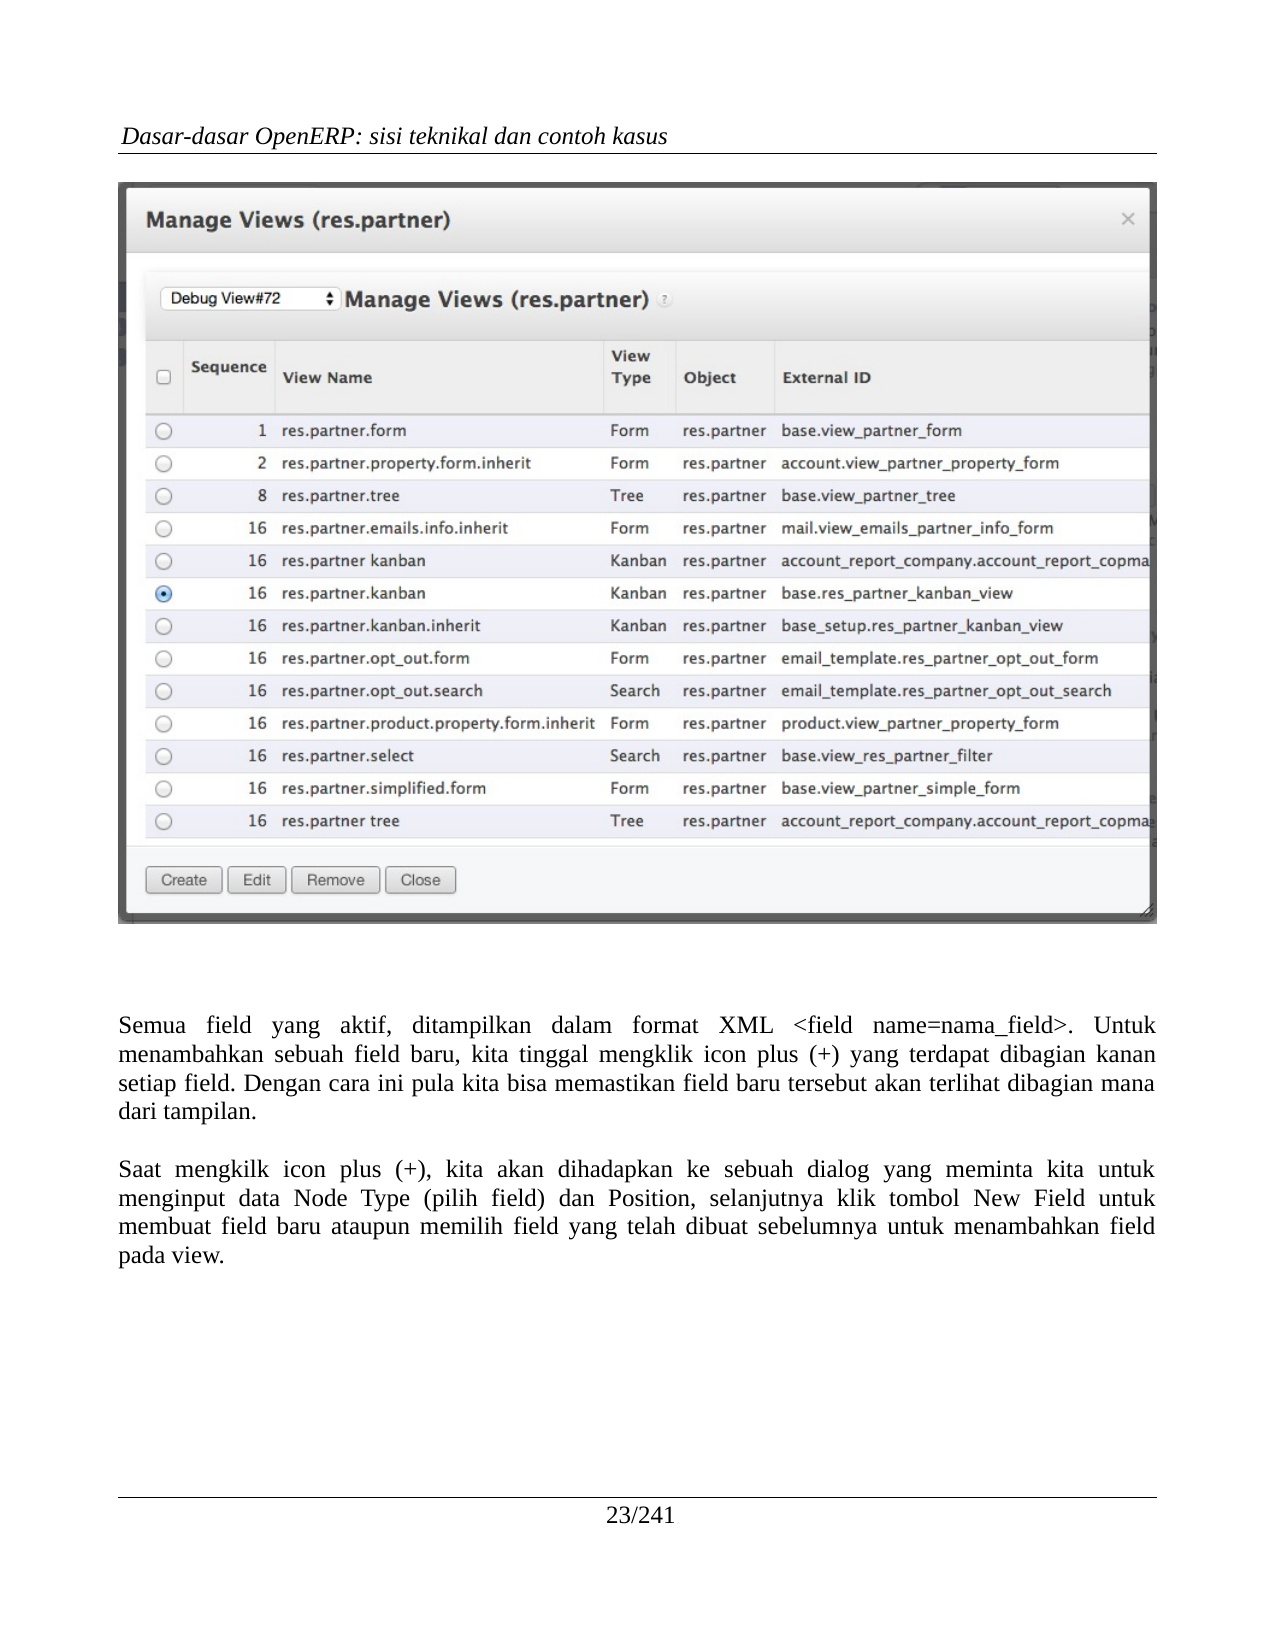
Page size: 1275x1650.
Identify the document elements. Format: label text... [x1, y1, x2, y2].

text Semua field yang aktif, ditampilkan dalam format XML <field name=nama_field>. Untuk menambahkan sebuah field baru, kita tinggal mengklik icon plus (+) yang terdapat dibagian kanan setiap field. Dengan cara ini pula kita bisa memastikan field baru tersebut akan terlihat dibagian mana dari tampilan. [118, 1010, 1157, 1125]
text Saat mengkilk icon plus (+), kita akan dihadapkan ke sebuah dialog yang meminta kita untuk menginput data Node Type (pilih field) dan Position, selanjutnya klik tombol New Field untuk membuat field baru ataupun memilih field yang telah dibuat sebelumnya untuk menambahkan field pada view. [118, 1154, 1157, 1269]
picture [118, 182, 1157, 924]
